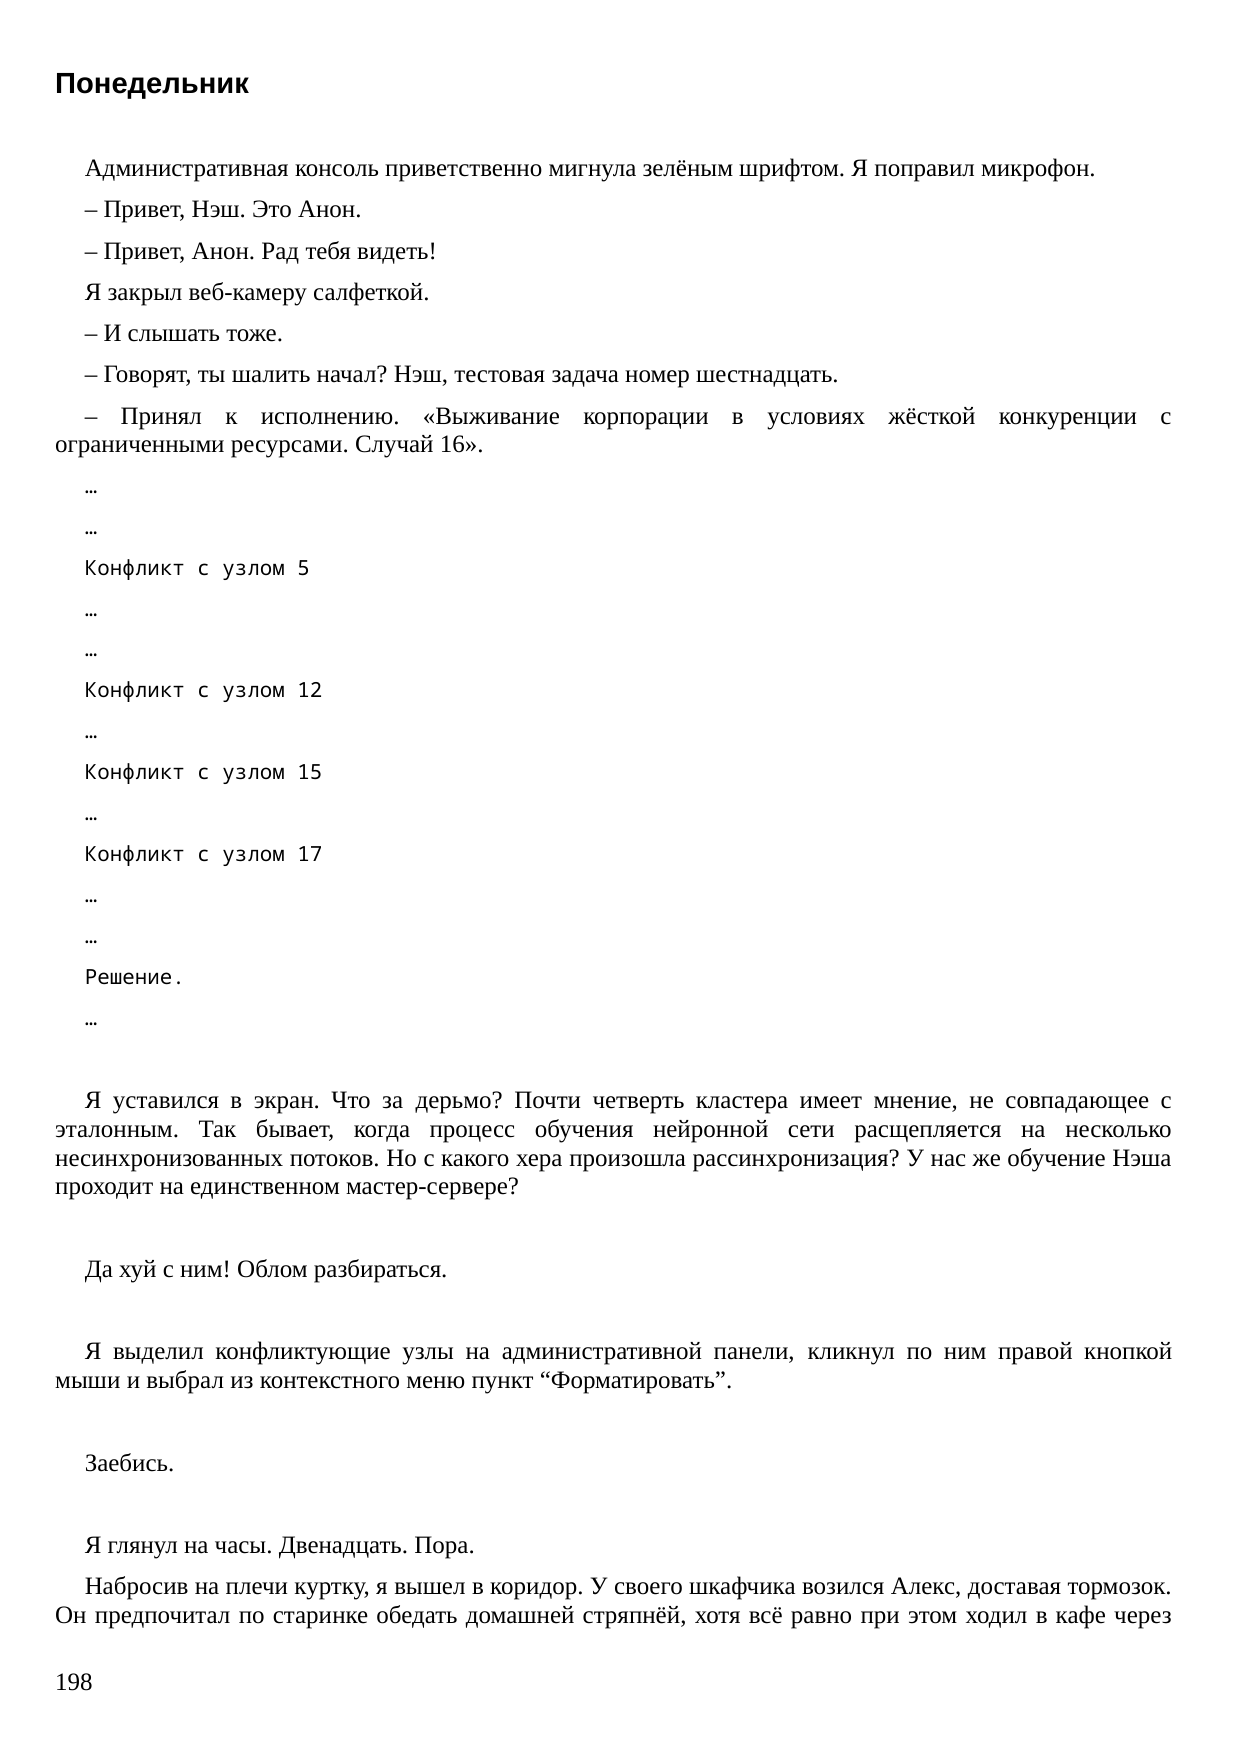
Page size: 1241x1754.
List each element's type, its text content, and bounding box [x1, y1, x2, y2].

text Да хуй с ним! Облом разбираться. [55, 1254, 1173, 1283]
text Набросив на плечи куртку, я вышел в коридор. У своего шкафчика возился Алекс, доставая тормозок. Он предпочитал по старинке обедать домашней стряпнёй, хотя всё равно при этом ходил в кафе через [55, 1571, 1173, 1629]
text Я глянул на часы. Двенадцать. Пора. [55, 1530, 1173, 1559]
text Я уставился в экран. Что за дерьмо? Почти четверть кластера имеет мнение, не совпадающее с эталонным. Так бывает, когда процесс обучения нейронной сети расщепляется на несколько несинхронизованных потоков. Но с какого хера произошла рассинхронизация? У нас же обучение Нэша проходит на единственном мастер-сервере? [55, 1085, 1173, 1200]
text Конфликт с узлом 17 [55, 839, 1173, 868]
text Я закрыл веб-камеру салфеткой. [55, 277, 1173, 306]
text – Говорят, ты шалить начал? Нэш, тестовая задача номер шестнадцать. [55, 359, 1173, 388]
text – Принял к исполнению. «Выживание корпорации в условиях жёсткой конкуренции с ограниченными ресурсами. Случай 16». [55, 401, 1173, 458]
text Конфликт с узлом 5 [55, 553, 1173, 581]
text Конфликт с узлом 12 [55, 676, 1173, 704]
text Заебись. [55, 1448, 1173, 1476]
text … [55, 634, 1173, 663]
text … [55, 512, 1173, 540]
text Конфликт с узлом 15 [55, 757, 1173, 786]
text Административная консоль приветственно мигнула зелёным шрифтом. Я поправил микрофон. [55, 153, 1173, 182]
text … [55, 716, 1173, 745]
text – Привет, Нэш. Это Анон. [55, 194, 1173, 223]
text … [55, 594, 1173, 622]
text Решение. [55, 962, 1173, 991]
text … [55, 798, 1173, 827]
subtitle Понедельник [55, 66, 1173, 99]
text – Привет, Анон. Рад тебя видеть! [55, 236, 1173, 264]
text Я выделил конфликтующие узлы на административной панели, кликнул по ним правой кнопкой мыши и выбрал из контекстного меню пункт “Форматировать”. [55, 1336, 1173, 1394]
text – И слышать тоже. [55, 318, 1173, 347]
text … [55, 921, 1173, 949]
text … [55, 880, 1173, 909]
text … [55, 471, 1173, 499]
text … [55, 1003, 1173, 1031]
